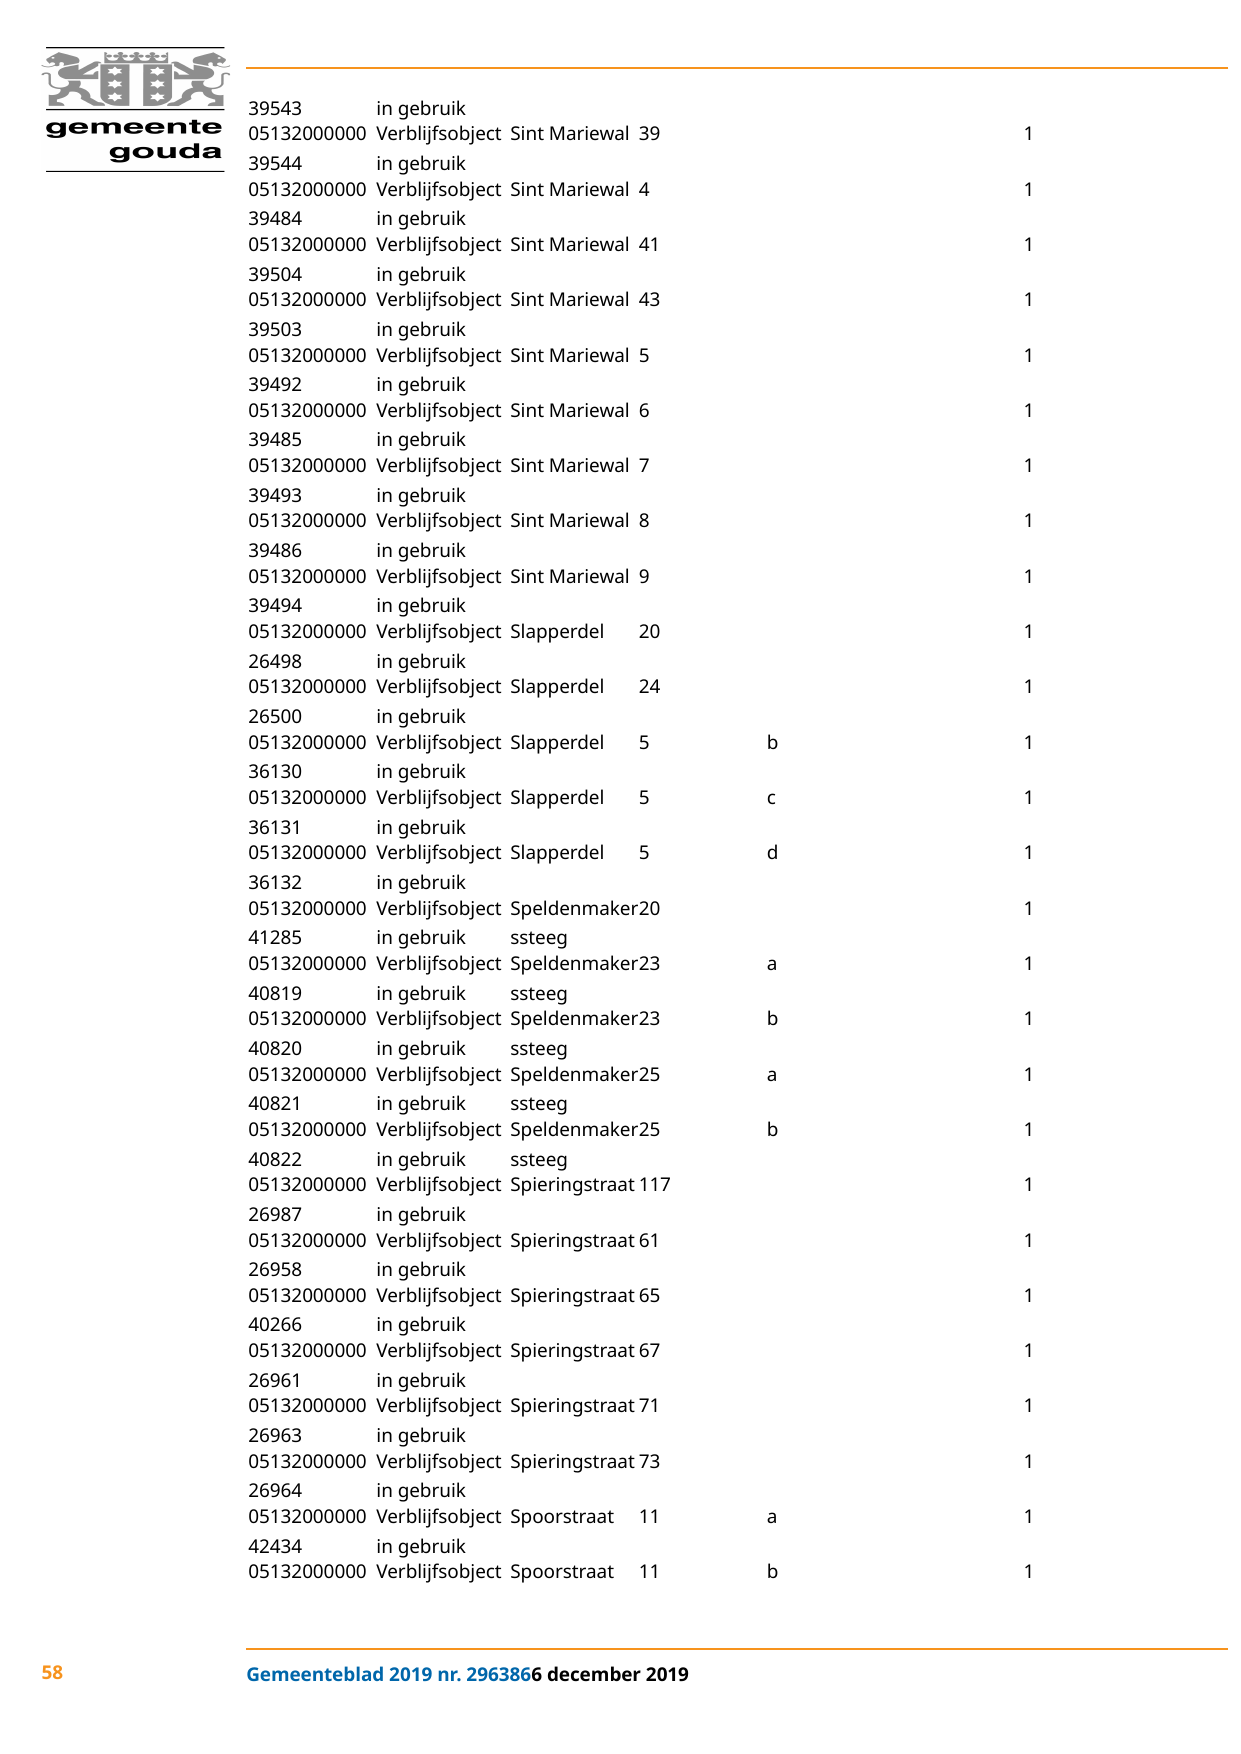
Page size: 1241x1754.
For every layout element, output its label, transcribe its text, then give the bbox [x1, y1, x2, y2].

table_cell [510, 95, 638, 121]
table_cell Slapperdel [510, 840, 638, 895]
table_cell Slapperdel [510, 618, 638, 674]
table_cell 1 [1023, 563, 1152, 618]
table_cell 1 [1023, 674, 1152, 729]
table_cell [895, 1227, 1023, 1282]
table_cell 0513200000026987 [248, 1171, 376, 1227]
table_cell [895, 895, 1023, 950]
table_cell 1 [1023, 176, 1152, 231]
table_cell [895, 950, 1023, 1006]
table_cell [767, 121, 895, 176]
table_cell [767, 1448, 895, 1503]
table_cell 0513200000040819 [248, 950, 376, 1006]
table_cell [895, 729, 1023, 784]
table_cell [767, 453, 895, 508]
table_cell Spieringstraat [510, 1282, 638, 1337]
table_cell Verblijfsobject in gebruik [376, 1503, 510, 1559]
table_cell [767, 95, 895, 121]
table_cell 0513200000026961 [248, 1338, 376, 1393]
table_cell [895, 453, 1023, 508]
table_cell Spieringstraat [510, 1227, 638, 1282]
table_cell 1 [1023, 1006, 1152, 1061]
table_cell 1 [1023, 1503, 1152, 1559]
table_cell [639, 95, 767, 121]
table_cell 0513200000039503 [248, 286, 376, 342]
table_cell [895, 784, 1023, 839]
table_cell [767, 342, 895, 397]
table_cell [767, 618, 895, 674]
table_cell 0513200000041285 [248, 895, 376, 950]
table_cell 5 [639, 729, 767, 784]
table_cell b [767, 1559, 895, 1584]
table_cell Spieringstraat [510, 1171, 638, 1227]
table_cell 1 [1023, 1393, 1152, 1448]
table_cell Sint Mariewal [510, 453, 638, 508]
table_cell Verblijfsobject in gebruik [376, 618, 510, 674]
table_cell 1 [1023, 1171, 1152, 1227]
table_cell Verblijfsobject in gebruik [376, 784, 510, 839]
table_cell [767, 1171, 895, 1227]
table_cell Slapperdel [510, 729, 638, 784]
table_cell [895, 1116, 1023, 1171]
table_cell 5 [639, 784, 767, 839]
picture [41, 47, 231, 172]
table_cell [767, 1393, 895, 1448]
table_cell [767, 563, 895, 618]
table_cell 1 [1023, 231, 1152, 286]
table_cell 0513200000036131 [248, 784, 376, 839]
table_cell 1 [1023, 286, 1152, 342]
table_cell Verblijfsobject in gebruik [376, 121, 510, 176]
table_cell 1 [1023, 1559, 1152, 1584]
table_cell [895, 563, 1023, 618]
table_cell Verblijfsobject in gebruik [376, 1448, 510, 1503]
table_cell d [767, 840, 895, 895]
table_cell Spieringstraat [510, 1338, 638, 1393]
table_cell 0513200000039485 [248, 397, 376, 452]
table_cell Spieringstraat [510, 1393, 638, 1448]
table_cell Verblijfsobject in gebruik [376, 453, 510, 508]
table_cell [895, 1559, 1023, 1584]
table_cell Verblijfsobject in gebruik [376, 176, 510, 231]
table_cell 39 [639, 121, 767, 176]
table_cell b [767, 1006, 895, 1061]
table_cell 0513200000036132 [248, 840, 376, 895]
table_cell [895, 1282, 1023, 1337]
table_cell Speldenmakerssteeg [510, 950, 638, 1006]
table_cell Spoorstraat [510, 1503, 638, 1559]
table_cell 11 [639, 1559, 767, 1584]
table_cell 0513200000026498 [248, 618, 376, 674]
table_cell Speldenmakerssteeg [510, 895, 638, 950]
table_cell Slapperdel [510, 784, 638, 839]
table_cell [767, 286, 895, 342]
table_cell [895, 286, 1023, 342]
table_cell [895, 508, 1023, 563]
table_cell [767, 397, 895, 452]
table_cell 67 [639, 1338, 767, 1393]
table_cell Sint Mariewal [510, 231, 638, 286]
table_cell 0513200000026500 [248, 674, 376, 729]
table_cell 65 [639, 1282, 767, 1337]
table_cell 0513200000039493 [248, 453, 376, 508]
table_cell 23 [639, 1006, 767, 1061]
table_cell a [767, 950, 895, 1006]
table_cell 4 [639, 176, 767, 231]
table_cell [767, 1282, 895, 1337]
table_cell Verblijfsobject in gebruik [376, 1393, 510, 1448]
table_cell 1 [1023, 729, 1152, 784]
table_cell [895, 397, 1023, 452]
table_cell [895, 674, 1023, 729]
table_cell Sint Mariewal [510, 176, 638, 231]
table_cell 11 [639, 1503, 767, 1559]
table_cell 0513200000042434 [248, 1503, 376, 1559]
table_cell 0513200000036130 [248, 729, 376, 784]
table_cell 20 [639, 618, 767, 674]
table_cell 1 [1023, 618, 1152, 674]
table_cell Verblijfsobject in gebruik [376, 286, 510, 342]
table_cell Verblijfsobject in gebruik [376, 729, 510, 784]
table_cell 61 [639, 1227, 767, 1282]
table_cell 1 [1023, 950, 1152, 1006]
table_cell 1 [1023, 1227, 1152, 1282]
table_cell Sint Mariewal [510, 286, 638, 342]
table_cell [767, 176, 895, 231]
table_cell [895, 1061, 1023, 1116]
table_cell Verblijfsobject in gebruik [376, 508, 510, 563]
table_cell [767, 1338, 895, 1393]
table_cell 1 [1023, 1116, 1152, 1171]
table_cell [767, 1227, 895, 1282]
table_cell [895, 1338, 1023, 1393]
table_cell 0513200000040820 [248, 1006, 376, 1061]
table_cell Verblijfsobject in gebruik [376, 895, 510, 950]
table_cell a [767, 1061, 895, 1116]
table_cell 1 [1023, 342, 1152, 397]
table_cell 0513200000039544 [248, 121, 376, 176]
table_cell 6 [639, 397, 767, 452]
table_cell 5 [639, 342, 767, 397]
table_cell 0513200000040821 [248, 1061, 376, 1116]
table_cell Verblijfsobject in gebruik [376, 397, 510, 452]
table_cell [767, 895, 895, 950]
table_cell Sint Mariewal [510, 563, 638, 618]
table_cell 0513200000040266 [248, 1282, 376, 1337]
table_cell 39543 [248, 95, 376, 121]
table_cell Spieringstraat [510, 1448, 638, 1503]
table_cell 71 [639, 1393, 767, 1448]
table_cell Verblijfsobject in gebruik [376, 1338, 510, 1393]
table_cell [895, 121, 1023, 176]
table_cell 73 [639, 1448, 767, 1503]
table_cell Verblijfsobject in gebruik [376, 563, 510, 618]
table_cell Sint Mariewal [510, 121, 638, 176]
table_cell 9 [639, 563, 767, 618]
table_cell 1 [1023, 1448, 1152, 1503]
table_cell Verblijfsobject in gebruik [376, 1171, 510, 1227]
table_cell [895, 342, 1023, 397]
table_cell 1 [1023, 1338, 1152, 1393]
table_cell 1 [1023, 840, 1152, 895]
table_cell [895, 1448, 1023, 1503]
table_cell 0513200000026958 [248, 1227, 376, 1282]
table_cell 1 [1023, 1061, 1152, 1116]
table_cell 25 [639, 1061, 767, 1116]
table_cell Speldenmakerssteeg [510, 1116, 638, 1171]
table_cell Verblijfsobject [376, 1559, 510, 1584]
table_cell 0513200000039504 [248, 231, 376, 286]
table_cell [895, 1006, 1023, 1061]
table_cell [895, 176, 1023, 231]
table_cell 05132000000 [248, 1559, 376, 1584]
table_cell [895, 1171, 1023, 1227]
table_cell 1 [1023, 453, 1152, 508]
table_cell 1 [1023, 508, 1152, 563]
table_cell Slapperdel [510, 674, 638, 729]
table_cell [895, 1503, 1023, 1559]
table_cell 5 [639, 840, 767, 895]
table_cell Verblijfsobject in gebruik [376, 674, 510, 729]
table_cell [895, 95, 1023, 121]
table_cell [767, 674, 895, 729]
table_cell in gebruik [376, 95, 510, 121]
table_cell 1 [1023, 784, 1152, 839]
table_cell 25 [639, 1116, 767, 1171]
table_cell b [767, 729, 895, 784]
table_cell 8 [639, 508, 767, 563]
table_cell 20 [639, 895, 767, 950]
table_cell [895, 618, 1023, 674]
table_cell 43 [639, 286, 767, 342]
table_cell [895, 1393, 1023, 1448]
table_cell Sint Mariewal [510, 397, 638, 452]
table_cell [895, 231, 1023, 286]
table_cell 117 [639, 1171, 767, 1227]
table_cell [895, 840, 1023, 895]
table_cell 0513200000026963 [248, 1393, 376, 1448]
table_cell b [767, 1116, 895, 1171]
table_cell 0513200000039484 [248, 176, 376, 231]
table_cell [1023, 95, 1152, 121]
table_cell 23 [639, 950, 767, 1006]
table_cell Verblijfsobject in gebruik [376, 950, 510, 1006]
table_cell c [767, 784, 895, 839]
table_cell Verblijfsobject in gebruik [376, 231, 510, 286]
table_cell 0513200000026964 [248, 1448, 376, 1503]
table_cell Spoorstraat [510, 1559, 638, 1584]
table_cell Speldenmakerssteeg [510, 1061, 638, 1116]
table_cell 1 [1023, 121, 1152, 176]
table_cell Verblijfsobject in gebruik [376, 1282, 510, 1337]
table_cell a [767, 1503, 895, 1559]
table_cell Sint Mariewal [510, 508, 638, 563]
table_cell 7 [639, 453, 767, 508]
table_cell 41 [639, 231, 767, 286]
table_cell 0513200000039494 [248, 563, 376, 618]
table_cell Verblijfsobject in gebruik [376, 1006, 510, 1061]
table_cell 1 [1023, 397, 1152, 452]
table_cell Verblijfsobject in gebruik [376, 342, 510, 397]
table_cell [767, 508, 895, 563]
table_cell Verblijfsobject in gebruik [376, 1116, 510, 1171]
table_cell 0513200000039486 [248, 508, 376, 563]
table_cell Speldenmakerssteeg [510, 1006, 638, 1061]
table_cell 1 [1023, 895, 1152, 950]
table_cell 0513200000040822 [248, 1116, 376, 1171]
table_cell 24 [639, 674, 767, 729]
table_cell Verblijfsobject in gebruik [376, 1227, 510, 1282]
table_cell [767, 231, 895, 286]
table_cell Verblijfsobject in gebruik [376, 840, 510, 895]
table_cell Sint Mariewal [510, 342, 638, 397]
table_cell 1 [1023, 1282, 1152, 1337]
table_cell 0513200000039492 [248, 342, 376, 397]
table_cell Verblijfsobject in gebruik [376, 1061, 510, 1116]
